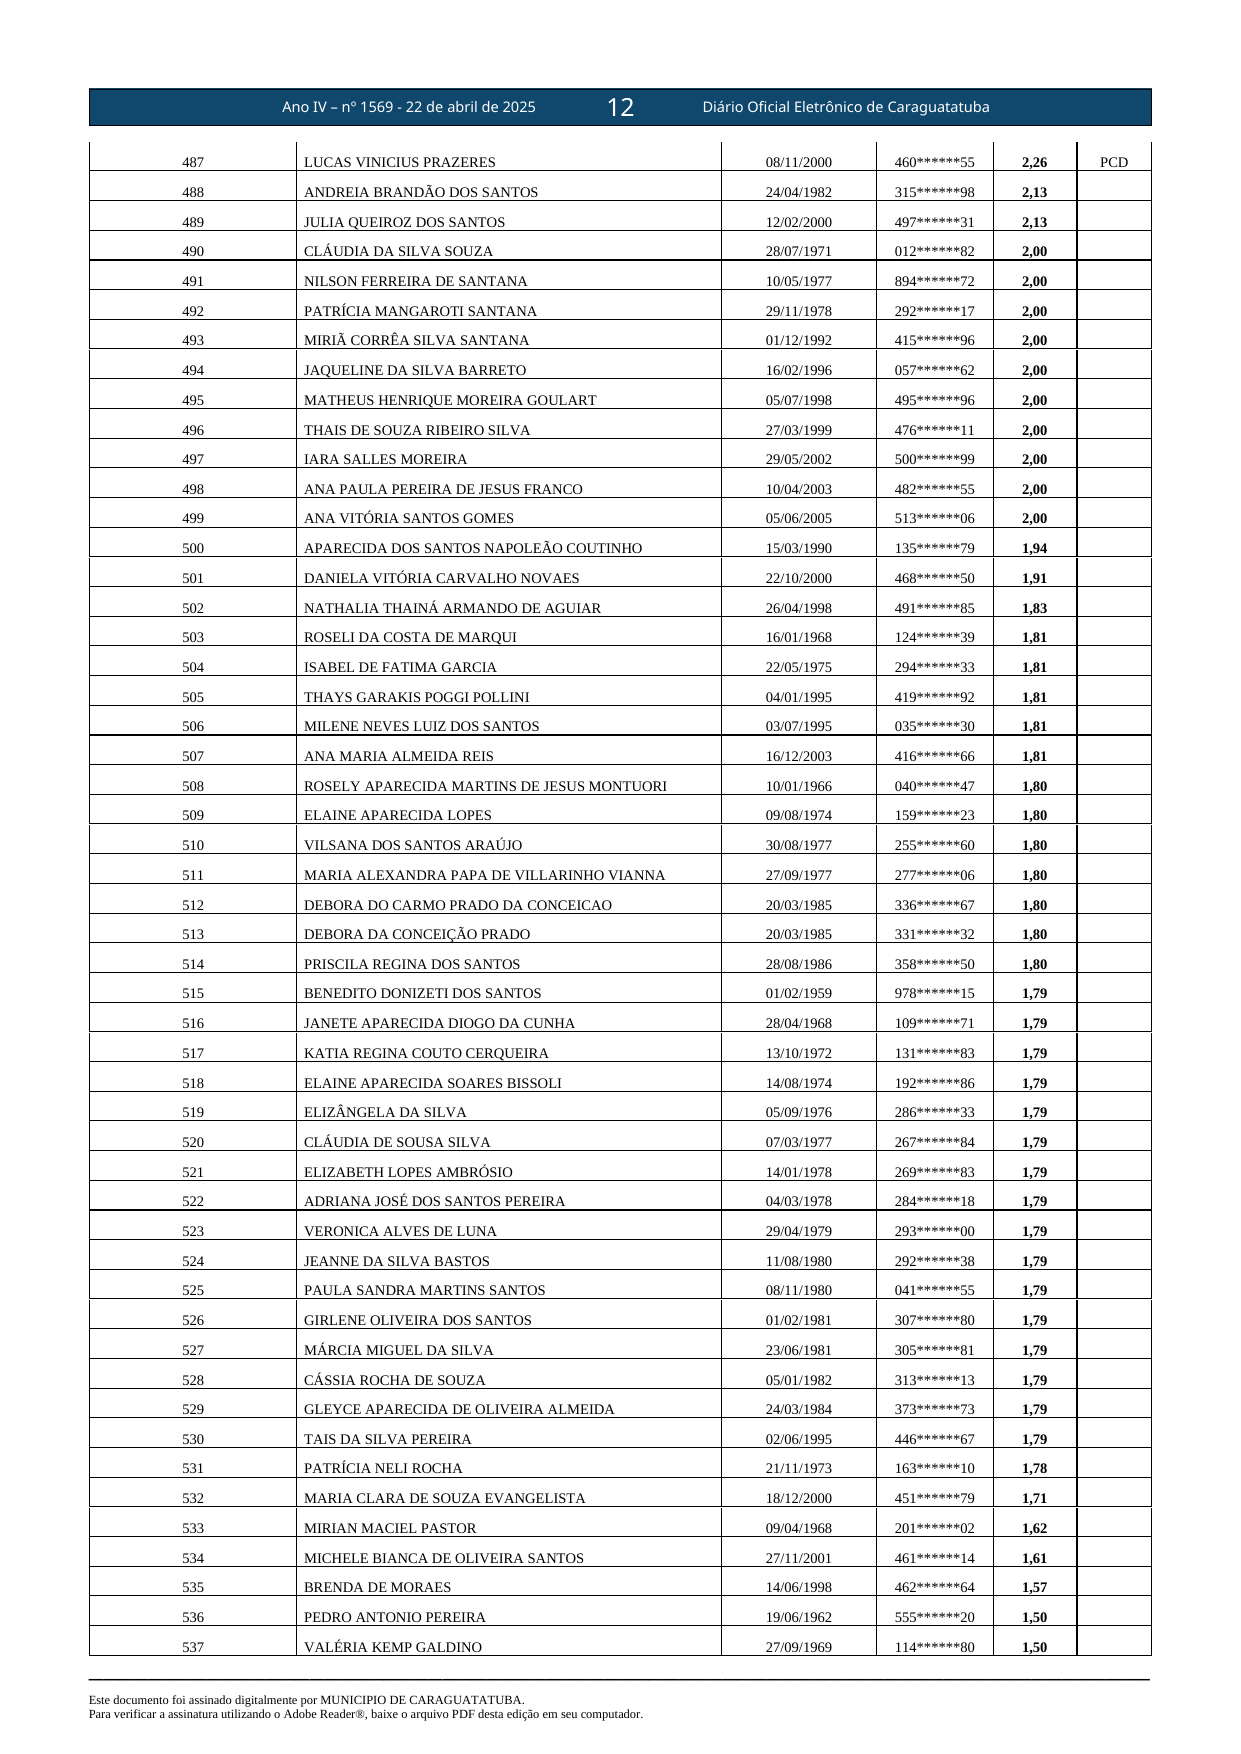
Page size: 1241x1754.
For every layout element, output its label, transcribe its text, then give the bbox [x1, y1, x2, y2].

table_cell 05/06/2005 [722, 498, 876, 527]
table_cell [1078, 1508, 1151, 1536]
table_cell ADRIANA JOSÉ DOS SANTOS PEREIRA [297, 1181, 721, 1209]
table_cell PEDRO ANTONIO PEREIRA [297, 1596, 721, 1625]
table_cell 1,81 [994, 676, 1076, 705]
table_cell BRENDA DE MORAES [297, 1567, 721, 1595]
table_cell 1,79 [994, 1121, 1076, 1150]
table_cell [1078, 231, 1151, 259]
table_cell DANIELA VITÓRIA CARVALHO NOVAES [297, 558, 721, 586]
table_cell 522 [90, 1181, 296, 1209]
table_cell 292******17 [877, 290, 993, 319]
table_cell ROSELI DA COSTA DE MARQUI [297, 617, 721, 645]
table_cell 534 [90, 1537, 296, 1566]
table_cell 16/12/2003 [722, 736, 876, 764]
table_cell NATHALIA THAINÁ ARMANDO DE AGUIAR [297, 587, 721, 616]
table_cell [1078, 1478, 1151, 1506]
table_cell [1078, 201, 1151, 230]
table_cell 1,79 [994, 1033, 1076, 1061]
table_cell 124******39 [877, 617, 993, 645]
table_cell 14/06/1998 [722, 1567, 876, 1595]
table_cell 192******86 [877, 1062, 993, 1091]
table_cell [1078, 587, 1151, 616]
table_cell 2,13 [994, 201, 1076, 230]
table_cell 012******82 [877, 231, 993, 259]
table_cell 159******23 [877, 795, 993, 823]
table_cell 460******55 [877, 142, 993, 170]
table_cell 04/03/1978 [722, 1181, 876, 1209]
table_cell 1,79 [994, 1062, 1076, 1091]
table_cell 505 [90, 676, 296, 705]
table_cell 114******80 [877, 1626, 993, 1655]
table_cell VALÉRIA KEMP GALDINO [297, 1626, 721, 1655]
table_cell 267******84 [877, 1121, 993, 1150]
table_cell CLÁUDIA DA SILVA SOUZA [297, 231, 721, 259]
table_cell [1078, 498, 1151, 527]
table_cell 531 [90, 1448, 296, 1477]
table_cell 1,79 [994, 1300, 1076, 1328]
table_cell 1,79 [994, 973, 1076, 1002]
table_cell 2,00 [994, 468, 1076, 497]
table_cell [1078, 646, 1151, 675]
table_cell ISABEL DE FATIMA GARCIA [297, 646, 721, 675]
table_cell [1078, 1240, 1151, 1269]
table_cell 530 [90, 1418, 296, 1447]
table_cell 1,79 [994, 1359, 1076, 1388]
table_cell MIRIAN MACIEL PASTOR [297, 1508, 721, 1536]
table_cell 14/08/1974 [722, 1062, 876, 1091]
table_cell [1078, 795, 1151, 823]
table_cell 495 [90, 379, 296, 408]
table_cell 500******99 [877, 439, 993, 467]
table_cell 1,79 [994, 1211, 1076, 1239]
table_cell 529 [90, 1389, 296, 1417]
table_cell [1078, 1359, 1151, 1388]
table_cell 01/12/1992 [722, 320, 876, 348]
table_cell ROSELY APARECIDA MARTINS DE JESUS MONTUORI [297, 765, 721, 794]
table_cell MARIA CLARA DE SOUZA EVANGELISTA [297, 1478, 721, 1506]
table_cell CLÁUDIA DE SOUSA SILVA [297, 1121, 721, 1150]
table_cell [1078, 1092, 1151, 1120]
table_cell 491 [90, 261, 296, 289]
table_cell 269******83 [877, 1151, 993, 1180]
table_cell 462******64 [877, 1567, 993, 1595]
table_cell [1078, 1181, 1151, 1209]
table_cell 09/08/1974 [722, 795, 876, 823]
table_cell 502 [90, 587, 296, 616]
table_cell [1078, 1033, 1151, 1061]
table_cell 528 [90, 1359, 296, 1388]
table_cell 512 [90, 884, 296, 913]
table_cell TAIS DA SILVA PEREIRA [297, 1418, 721, 1447]
table_cell 499 [90, 498, 296, 527]
table_cell MIRIÃ CORRÊA SILVA SANTANA [297, 320, 721, 348]
table_cell 131******83 [877, 1033, 993, 1061]
table_cell [1078, 973, 1151, 1002]
table_cell 27/03/1999 [722, 409, 876, 438]
table_cell LUCAS VINICIUS PRAZERES [297, 142, 721, 170]
table_cell 476******11 [877, 409, 993, 438]
table_cell 20/03/1985 [722, 884, 876, 913]
table_cell [1078, 1596, 1151, 1625]
table_cell 1,62 [994, 1508, 1076, 1536]
table_cell 26/04/1998 [722, 587, 876, 616]
table_cell 490 [90, 231, 296, 259]
table_cell 255******60 [877, 825, 993, 853]
table_cell MATHEUS HENRIQUE MOREIRA GOULART [297, 379, 721, 408]
table_cell 27/09/1969 [722, 1626, 876, 1655]
table_cell 24/04/1982 [722, 171, 876, 200]
table_cell THAIS DE SOUZA RIBEIRO SILVA [297, 409, 721, 438]
table_cell [1078, 1270, 1151, 1298]
table_cell [1078, 350, 1151, 378]
table_cell [1078, 1062, 1151, 1091]
table_cell 163******10 [877, 1448, 993, 1477]
table_cell 286******33 [877, 1092, 993, 1120]
table_cell 1,78 [994, 1448, 1076, 1477]
table_cell 01/02/1981 [722, 1300, 876, 1328]
table_cell THAYS GARAKIS POGGI POLLINI [297, 676, 721, 705]
table_cell 373******73 [877, 1389, 993, 1417]
table_cell 2,13 [994, 171, 1076, 200]
table_cell 1,50 [994, 1596, 1076, 1625]
table_cell 11/08/1980 [722, 1240, 876, 1269]
table_cell 18/12/2000 [722, 1478, 876, 1506]
table_cell 16/02/1996 [722, 350, 876, 378]
table_cell 2,26 [994, 142, 1076, 170]
table_cell 08/11/2000 [722, 142, 876, 170]
table_cell JEANNE DA SILVA BASTOS [297, 1240, 721, 1269]
table_cell 526 [90, 1300, 296, 1328]
table_cell ANA VITÓRIA SANTOS GOMES [297, 498, 721, 527]
table_cell JAQUELINE DA SILVA BARRETO [297, 350, 721, 378]
table_cell 495******96 [877, 379, 993, 408]
table_cell VERONICA ALVES DE LUNA [297, 1211, 721, 1239]
table_cell BENEDITO DONIZETI DOS SANTOS [297, 973, 721, 1002]
table_cell 27/09/1977 [722, 854, 876, 883]
table_cell 520 [90, 1121, 296, 1150]
table_cell 336******67 [877, 884, 993, 913]
table_cell [1078, 1151, 1151, 1180]
table_cell 497 [90, 439, 296, 467]
table_cell ELAINE APARECIDA SOARES BISSOLI [297, 1062, 721, 1091]
table_cell 05/09/1976 [722, 1092, 876, 1120]
table_cell 2,00 [994, 409, 1076, 438]
table_cell GLEYCE APARECIDA DE OLIVEIRA ALMEIDA [297, 1389, 721, 1417]
table_cell MILENE NEVES LUIZ DOS SANTOS [297, 706, 721, 734]
table_cell [1078, 765, 1151, 794]
table_cell ANA PAULA PEREIRA DE JESUS FRANCO [297, 468, 721, 497]
table_cell 1,83 [994, 587, 1076, 616]
table_cell 415******96 [877, 320, 993, 348]
table_cell APARECIDA DOS SANTOS NAPOLEÃO COUTINHO [297, 528, 721, 556]
table_cell 28/08/1986 [722, 943, 876, 972]
table_cell IARA SALLES MOREIRA [297, 439, 721, 467]
table_cell 05/07/1998 [722, 379, 876, 408]
table_cell 517 [90, 1033, 296, 1061]
table_cell KATIA REGINA COUTO CERQUEIRA [297, 1033, 721, 1061]
table_cell 506 [90, 706, 296, 734]
table_cell [1078, 1626, 1151, 1655]
table_cell [1078, 320, 1151, 348]
table_cell [1078, 468, 1151, 497]
table_cell PCD [1078, 142, 1151, 170]
table_cell 22/10/2000 [722, 558, 876, 586]
table_cell CÁSSIA ROCHA DE SOUZA [297, 1359, 721, 1388]
table_cell 315******98 [877, 171, 993, 200]
table_cell [1078, 379, 1151, 408]
table_cell 294******33 [877, 646, 993, 675]
table_cell [1078, 1448, 1151, 1477]
table_cell 03/07/1995 [722, 706, 876, 734]
table_cell 482******55 [877, 468, 993, 497]
table_cell 496 [90, 409, 296, 438]
table_cell [1078, 1567, 1151, 1595]
table_cell 040******47 [877, 765, 993, 794]
table_cell 10/05/1977 [722, 261, 876, 289]
table_cell 533 [90, 1508, 296, 1536]
table_cell 419******92 [877, 676, 993, 705]
table_cell [1078, 884, 1151, 913]
table_cell 508 [90, 765, 296, 794]
table_cell 1,79 [994, 1240, 1076, 1269]
table_cell [1078, 558, 1151, 586]
table_cell 12/02/2000 [722, 201, 876, 230]
table_cell 488 [90, 171, 296, 200]
table_cell PATRÍCIA MANGAROTI SANTANA [297, 290, 721, 319]
table_cell 15/03/1990 [722, 528, 876, 556]
table_cell 493 [90, 320, 296, 348]
table_cell 2,00 [994, 350, 1076, 378]
table_cell DEBORA DO CARMO PRADO DA CONCEICAO [297, 884, 721, 913]
table_cell [1078, 914, 1151, 942]
table_cell 358******50 [877, 943, 993, 972]
table_cell 498 [90, 468, 296, 497]
table_cell 500 [90, 528, 296, 556]
table_cell 305******81 [877, 1329, 993, 1358]
table_cell 29/04/1979 [722, 1211, 876, 1239]
table_cell 521 [90, 1151, 296, 1180]
table_cell [1078, 1121, 1151, 1150]
table_cell 513******06 [877, 498, 993, 527]
table_cell 1,79 [994, 1151, 1076, 1180]
table_cell 537 [90, 1626, 296, 1655]
table_cell MICHELE BIANCA DE OLIVEIRA SANTOS [297, 1537, 721, 1566]
table_cell 524 [90, 1240, 296, 1269]
table_cell ANA MARIA ALMEIDA REIS [297, 736, 721, 764]
table_cell 22/05/1975 [722, 646, 876, 675]
table_cell ELAINE APARECIDA LOPES [297, 795, 721, 823]
table_cell [1078, 825, 1151, 853]
table_cell 20/03/1985 [722, 914, 876, 942]
table_cell 2,00 [994, 320, 1076, 348]
table_cell 461******14 [877, 1537, 993, 1566]
table_cell 041******55 [877, 1270, 993, 1298]
table_cell 446******67 [877, 1418, 993, 1447]
table_cell 1,80 [994, 854, 1076, 883]
table_cell 1,79 [994, 1181, 1076, 1209]
table_cell 1,50 [994, 1626, 1076, 1655]
table_cell 2,00 [994, 290, 1076, 319]
table_cell 513 [90, 914, 296, 942]
table_cell 08/11/1980 [722, 1270, 876, 1298]
table_cell 536 [90, 1596, 296, 1625]
table_cell 307******80 [877, 1300, 993, 1328]
table_cell 1,81 [994, 706, 1076, 734]
table_cell 01/02/1959 [722, 973, 876, 1002]
table_cell 313******13 [877, 1359, 993, 1388]
table_cell 07/03/1977 [722, 1121, 876, 1150]
table_cell [1078, 854, 1151, 883]
table_cell 451******79 [877, 1478, 993, 1506]
table_cell 491******85 [877, 587, 993, 616]
table_cell 29/11/1978 [722, 290, 876, 319]
table_cell 10/04/2003 [722, 468, 876, 497]
table_cell 1,94 [994, 528, 1076, 556]
table_cell 497******31 [877, 201, 993, 230]
table_cell [1078, 1389, 1151, 1417]
table_cell 1,57 [994, 1567, 1076, 1595]
table_cell JULIA QUEIROZ DOS SANTOS [297, 201, 721, 230]
table_cell 504 [90, 646, 296, 675]
table_cell 292******38 [877, 1240, 993, 1269]
table_cell [1078, 736, 1151, 764]
table_cell 2,00 [994, 379, 1076, 408]
table_cell [1078, 943, 1151, 972]
table_cell 1,79 [994, 1389, 1076, 1417]
table_cell 19/06/1962 [722, 1596, 876, 1625]
table_cell 555******20 [877, 1596, 993, 1625]
table_cell [1078, 1537, 1151, 1566]
table_cell 16/01/1968 [722, 617, 876, 645]
table_cell 1,81 [994, 646, 1076, 675]
table_cell 1,80 [994, 765, 1076, 794]
table_cell 1,79 [994, 1092, 1076, 1120]
table_cell [1078, 1418, 1151, 1447]
table_cell [1078, 171, 1151, 200]
table_cell 28/04/1968 [722, 1003, 876, 1031]
table_cell 894******72 [877, 261, 993, 289]
table_cell [1078, 1003, 1151, 1031]
table_cell PAULA SANDRA MARTINS SANTOS [297, 1270, 721, 1298]
table_cell 04/01/1995 [722, 676, 876, 705]
table_cell 1,81 [994, 617, 1076, 645]
table_cell 1,80 [994, 884, 1076, 913]
table_cell ANDREIA BRANDÃO DOS SANTOS [297, 171, 721, 200]
table_cell 1,80 [994, 914, 1076, 942]
table_cell 24/03/1984 [722, 1389, 876, 1417]
table_cell 525 [90, 1270, 296, 1298]
table_cell [1078, 261, 1151, 289]
table_cell 532 [90, 1478, 296, 1506]
table_cell 492 [90, 290, 296, 319]
table_cell 1,79 [994, 1418, 1076, 1447]
table_cell 293******00 [877, 1211, 993, 1239]
table_cell 519 [90, 1092, 296, 1120]
table_cell 05/01/1982 [722, 1359, 876, 1388]
table_cell 1,81 [994, 736, 1076, 764]
table_cell [1078, 528, 1151, 556]
table_cell 523 [90, 1211, 296, 1239]
table_cell 1,71 [994, 1478, 1076, 1506]
table_cell [1078, 1300, 1151, 1328]
table_cell 507 [90, 736, 296, 764]
table_cell 489 [90, 201, 296, 230]
table_cell [1078, 706, 1151, 734]
table_cell 28/07/1971 [722, 231, 876, 259]
table_cell [1078, 409, 1151, 438]
table_cell 057******62 [877, 350, 993, 378]
table_cell 1,61 [994, 1537, 1076, 1566]
table_cell 035******30 [877, 706, 993, 734]
table_cell ELIZABETH LOPES AMBRÓSIO [297, 1151, 721, 1180]
table_cell 1,80 [994, 795, 1076, 823]
table_cell 331******32 [877, 914, 993, 942]
table_cell PATRÍCIA NELI ROCHA [297, 1448, 721, 1477]
table_cell 494 [90, 350, 296, 378]
table_cell 10/01/1966 [722, 765, 876, 794]
table_cell 1,79 [994, 1003, 1076, 1031]
table_cell 2,00 [994, 498, 1076, 527]
table_cell JANETE APARECIDA DIOGO DA CUNHA [297, 1003, 721, 1031]
table_cell 2,00 [994, 231, 1076, 259]
table_cell 284******18 [877, 1181, 993, 1209]
table_cell DEBORA DA CONCEIÇÃO PRADO [297, 914, 721, 942]
table_cell MARIA ALEXANDRA PAPA DE VILLARINHO VIANNA [297, 854, 721, 883]
table_cell 1,79 [994, 1270, 1076, 1298]
table_cell 21/11/1973 [722, 1448, 876, 1477]
table_cell 511 [90, 854, 296, 883]
table_cell 109******71 [877, 1003, 993, 1031]
table_cell [1078, 439, 1151, 467]
table_cell GIRLENE OLIVEIRA DOS SANTOS [297, 1300, 721, 1328]
table_cell 09/04/1968 [722, 1508, 876, 1536]
table_cell 509 [90, 795, 296, 823]
table_cell 2,00 [994, 261, 1076, 289]
table_cell 515 [90, 973, 296, 1002]
table_cell [1078, 676, 1151, 705]
table_cell 978******15 [877, 973, 993, 1002]
table_cell 29/05/2002 [722, 439, 876, 467]
table_cell [1078, 1329, 1151, 1358]
table_cell [1078, 290, 1151, 319]
table_cell 503 [90, 617, 296, 645]
table_cell 1,80 [994, 943, 1076, 972]
table_cell 2,00 [994, 439, 1076, 467]
table_cell 516 [90, 1003, 296, 1031]
table_cell 30/08/1977 [722, 825, 876, 853]
table_cell 416******66 [877, 736, 993, 764]
table_cell 13/10/1972 [722, 1033, 876, 1061]
table_cell 518 [90, 1062, 296, 1091]
table_cell 201******02 [877, 1508, 993, 1536]
table_cell VILSANA DOS SANTOS ARAÚJO [297, 825, 721, 853]
table_cell 487 [90, 142, 296, 170]
table_cell 135******79 [877, 528, 993, 556]
table_cell 27/11/2001 [722, 1537, 876, 1566]
table_cell [1078, 617, 1151, 645]
table_cell PRISCILA REGINA DOS SANTOS [297, 943, 721, 972]
table_cell 1,91 [994, 558, 1076, 586]
table_cell 23/06/1981 [722, 1329, 876, 1358]
table_cell 1,79 [994, 1329, 1076, 1358]
table_cell 277******06 [877, 854, 993, 883]
table_cell 527 [90, 1329, 296, 1358]
table_cell 514 [90, 943, 296, 972]
table_cell 501 [90, 558, 296, 586]
table_cell [1078, 1211, 1151, 1239]
table_cell 14/01/1978 [722, 1151, 876, 1180]
table_cell MÁRCIA MIGUEL DA SILVA [297, 1329, 721, 1358]
table_cell ELIZÂNGELA DA SILVA [297, 1092, 721, 1120]
table_cell 02/06/1995 [722, 1418, 876, 1447]
table_cell 468******50 [877, 558, 993, 586]
table_cell 510 [90, 825, 296, 853]
table_cell 1,80 [994, 825, 1076, 853]
table_cell NILSON FERREIRA DE SANTANA [297, 261, 721, 289]
table_cell 535 [90, 1567, 296, 1595]
